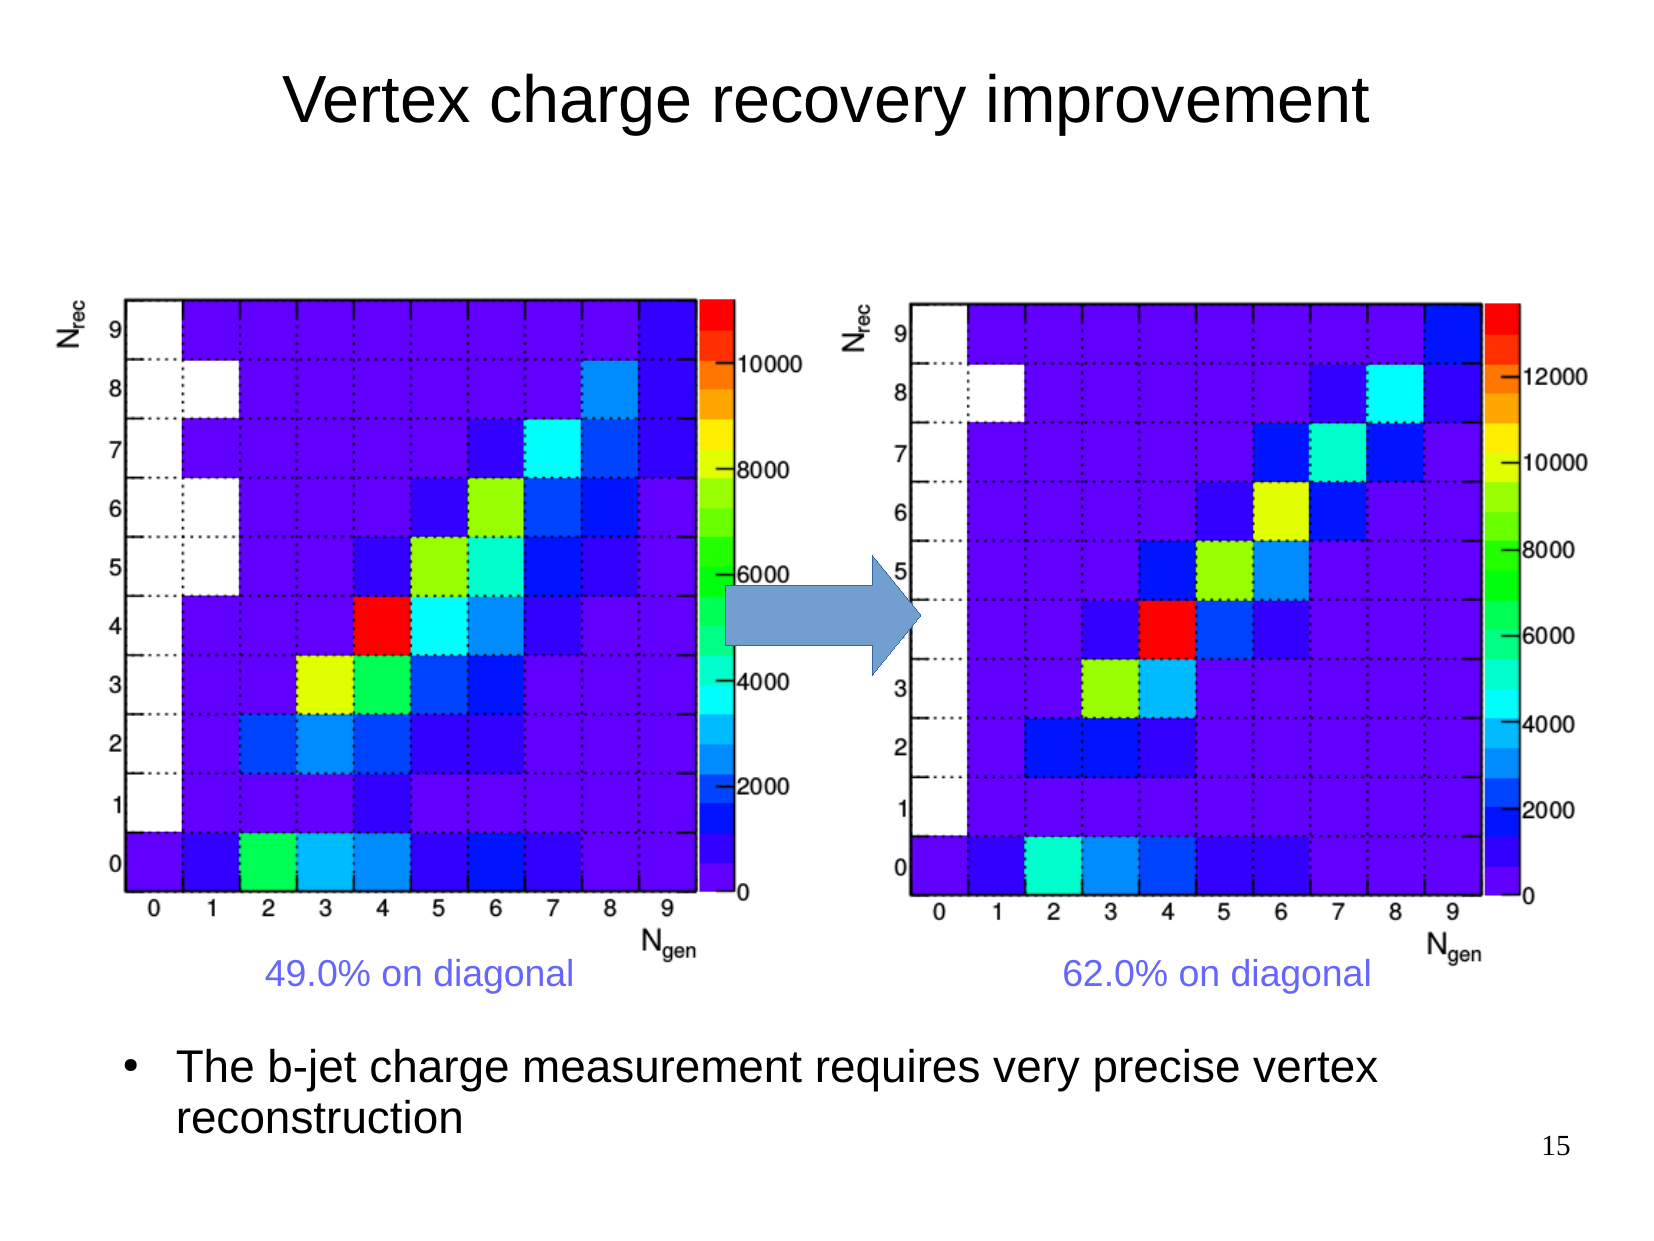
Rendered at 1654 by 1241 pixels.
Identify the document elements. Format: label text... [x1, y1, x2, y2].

title Vertex charge recovery improvement [82, 49, 1571, 151]
text_box 49.0% on diagonal [240, 945, 599, 1002]
list The b-jet charge measurement requires very precise vertex reconstruction [105, 1040, 1531, 1206]
text_box 62.0% on diagonal [1037, 945, 1397, 1002]
text_box [725, 555, 921, 676]
picture [33, 240, 1629, 995]
